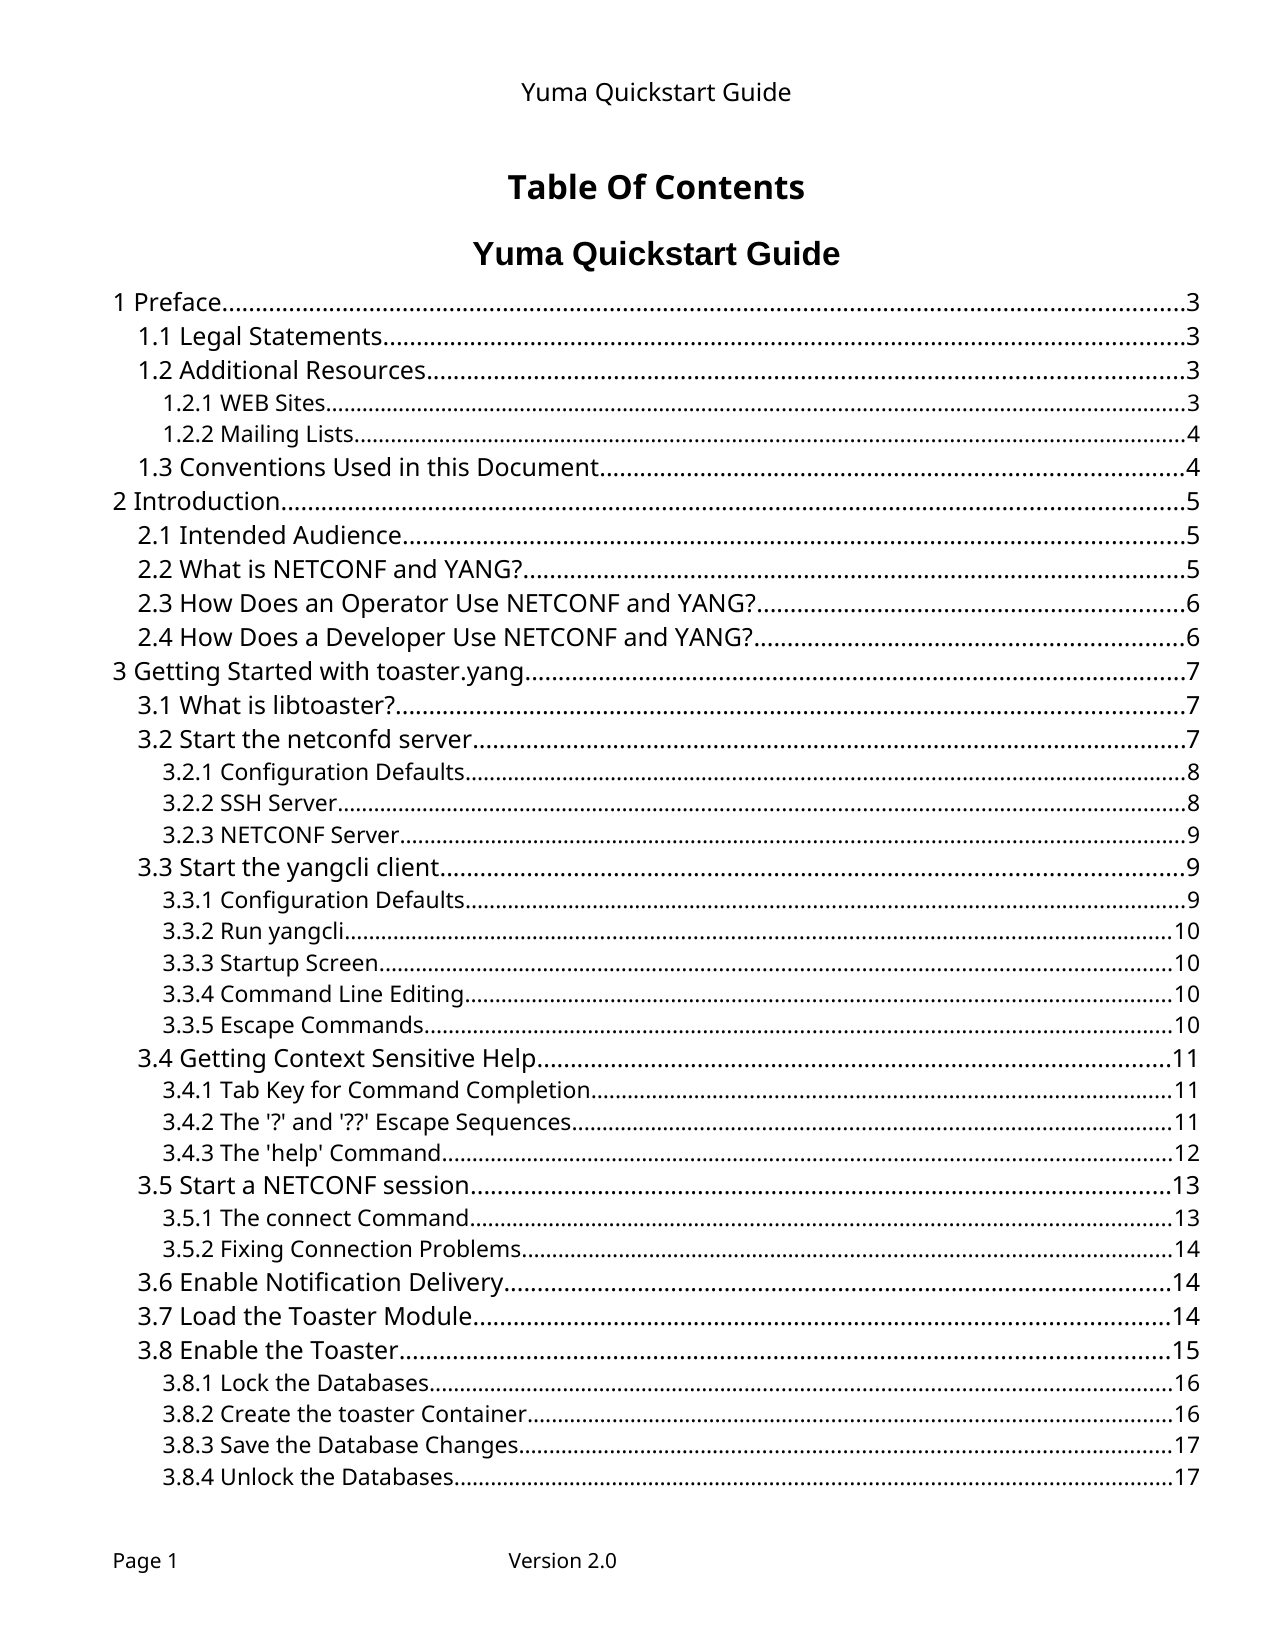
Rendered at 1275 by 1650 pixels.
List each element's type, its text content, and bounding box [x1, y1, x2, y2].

text 3.4.3 The 'help' Command 12 [162, 1137, 1200, 1168]
text 3.1 What is libtoaster? 7 [137, 688, 1200, 722]
text 3.3.1 Configuration Defaults 9 [162, 884, 1200, 915]
text 3.6 Enable Notification Delivery 14 [137, 1264, 1200, 1299]
text 3.3.2 Run yangcli 10 [162, 915, 1200, 946]
text 3.4 Getting Context Sensitive Help 11 [137, 1040, 1200, 1074]
text 1.2.1 WEB Sites 3 [162, 387, 1200, 418]
text 3.4.1 Tab Key for Command Completion 11 [162, 1074, 1200, 1106]
subtitle Yuma Quickstart Guide [112, 234, 1200, 272]
text 1.2 Additional Resources 3 [137, 353, 1200, 387]
text 1.1 Legal Statements 3 [137, 319, 1200, 353]
text 1.3 Conventions Used in this Document 4 [137, 449, 1200, 484]
text 2.4 How Does a Developer Use NETCONF and YANG? 6 [137, 620, 1200, 654]
text 3.7 Load the Toaster Module 14 [137, 1299, 1200, 1333]
text 3.5.1 The connect Command 13 [162, 1202, 1200, 1233]
text 1.2.2 Mailing Lists 4 [162, 418, 1200, 449]
text 3.8.1 Lock the Databases 16 [162, 1367, 1200, 1398]
text 3.5 Start a NETCONF session 13 [137, 1168, 1200, 1202]
text 3.8.2 Create the toaster Container 16 [162, 1398, 1200, 1429]
text 3.3.3 Startup Screen 10 [162, 946, 1200, 978]
text 3.3 Start the yangcli client 9 [137, 850, 1200, 884]
text 3.4.2 The '?' and '??' Escape Sequences 11 [162, 1106, 1200, 1137]
text 3.8.3 Save the Database Changes 17 [162, 1429, 1200, 1461]
text 3.3.4 Command Line Editing 10 [162, 978, 1200, 1009]
text 3.8.4 Unlock the Databases 17 [162, 1461, 1200, 1492]
text 3.2.3 NETCONF Server 9 [162, 819, 1200, 850]
text 3.3.5 Escape Commands 10 [162, 1009, 1200, 1040]
text 3 Getting Started with toaster.yang 7 [112, 654, 1200, 688]
text 3.2 Start the netconfd server 7 [137, 722, 1200, 756]
text 2.2 What is NETCONF and YANG? 5 [137, 552, 1200, 586]
text 2 Introduction 5 [112, 484, 1200, 518]
text 3.8 Enable the Toaster 15 [137, 1333, 1200, 1367]
title Table Of Contents [112, 163, 1200, 209]
text 2.1 Intended Audience 5 [137, 518, 1200, 552]
text 3.2.2 SSH Server 8 [162, 787, 1200, 819]
text 3.2.1 Configuration Defaults 8 [162, 756, 1200, 787]
text 1 Preface 3 [112, 285, 1200, 319]
text 2.3 How Does an Operator Use NETCONF and YANG? 6 [137, 586, 1200, 620]
text 3.5.2 Fixing Connection Problems 14 [162, 1233, 1200, 1264]
